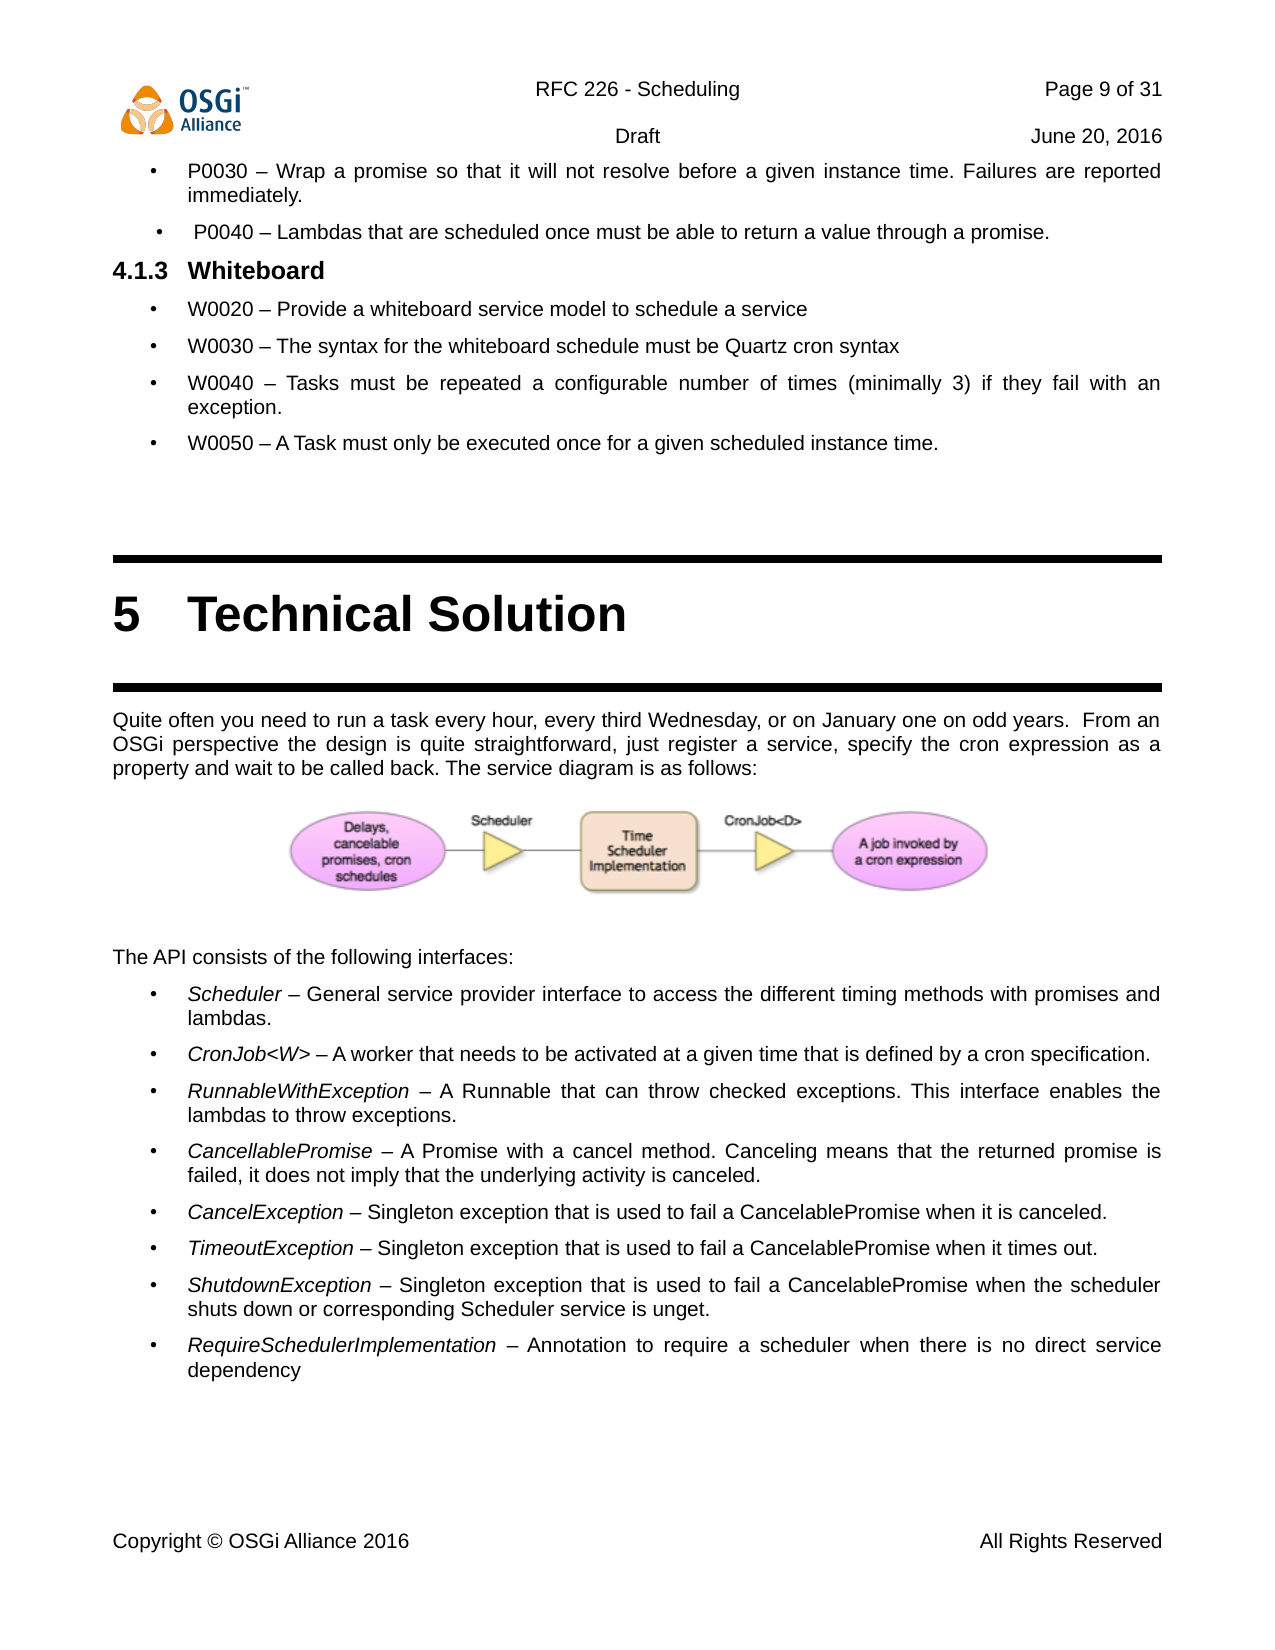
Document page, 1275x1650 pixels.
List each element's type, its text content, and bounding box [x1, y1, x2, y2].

text Quite often you need to run a task every hour, every third Wednesday, or on January one on odd years. From an OSGi perspective the design is quite straightforward, just register a service, specify the cron expression as a property and wait to be called back. The service diagram is as follows: [112, 708, 1162, 780]
list CancelException – Singleton exception that is used to fail a CancelablePromise when it is canceled. [150, 1200, 1162, 1224]
list ShutdownException – Singleton exception that is used to fail a CancelablePromise when the scheduler shuts down or corresponding Scheduler service is unget. [150, 1273, 1162, 1321]
list W0020 – Provide a whiteboard service model to schedule a service [150, 297, 1162, 321]
subtitle Whiteboard [112, 256, 1162, 285]
picture [287, 792, 988, 909]
list RunnableWithException – A Runnable that can throw checked exceptions. This interface enables the lambdas to throw exceptions. [150, 1079, 1162, 1127]
list P0040 – Lambdas that are scheduled once must be able to return a value through a promise. [156, 219, 1162, 243]
subtitle Technical Solution [112, 556, 1162, 692]
list Scheduler – General service provider interface to access the different timing methods with promises and lambdas. [150, 982, 1162, 1029]
list W0040 – Tasks must be repeated a configurable number of times (minimally 3) if they fail with an exception. [150, 370, 1162, 418]
list W0050 – A Task must only be executed once for a given scheduled instance time. [150, 431, 1162, 455]
list W0030 – The syntax for the whiteboard schedule must be Quartz cron syntax [150, 334, 1162, 358]
list CronJob<W> – A worker that needs to be activated at a given time that is defined by a cron specification. [150, 1042, 1162, 1066]
list P0030 – Wrap a promise so that it will not resolve before a given instance time. Failures are reported immediately. [150, 159, 1162, 207]
list TimeoutException – Singleton exception that is used to fail a CancelablePromise when it times out. [150, 1236, 1162, 1260]
text The API consists of the following interfaces: [112, 945, 1162, 969]
list CancellablePromise – A Promise with a cancel method. Canceling means that the returned promise is failed, it does not imply that the underlying activity is canceled. [150, 1139, 1162, 1187]
list RequireSchedulerImplementation – Annotation to require a scheduler when there is no direct service dependency [150, 1333, 1162, 1381]
picture [113, 78, 257, 142]
